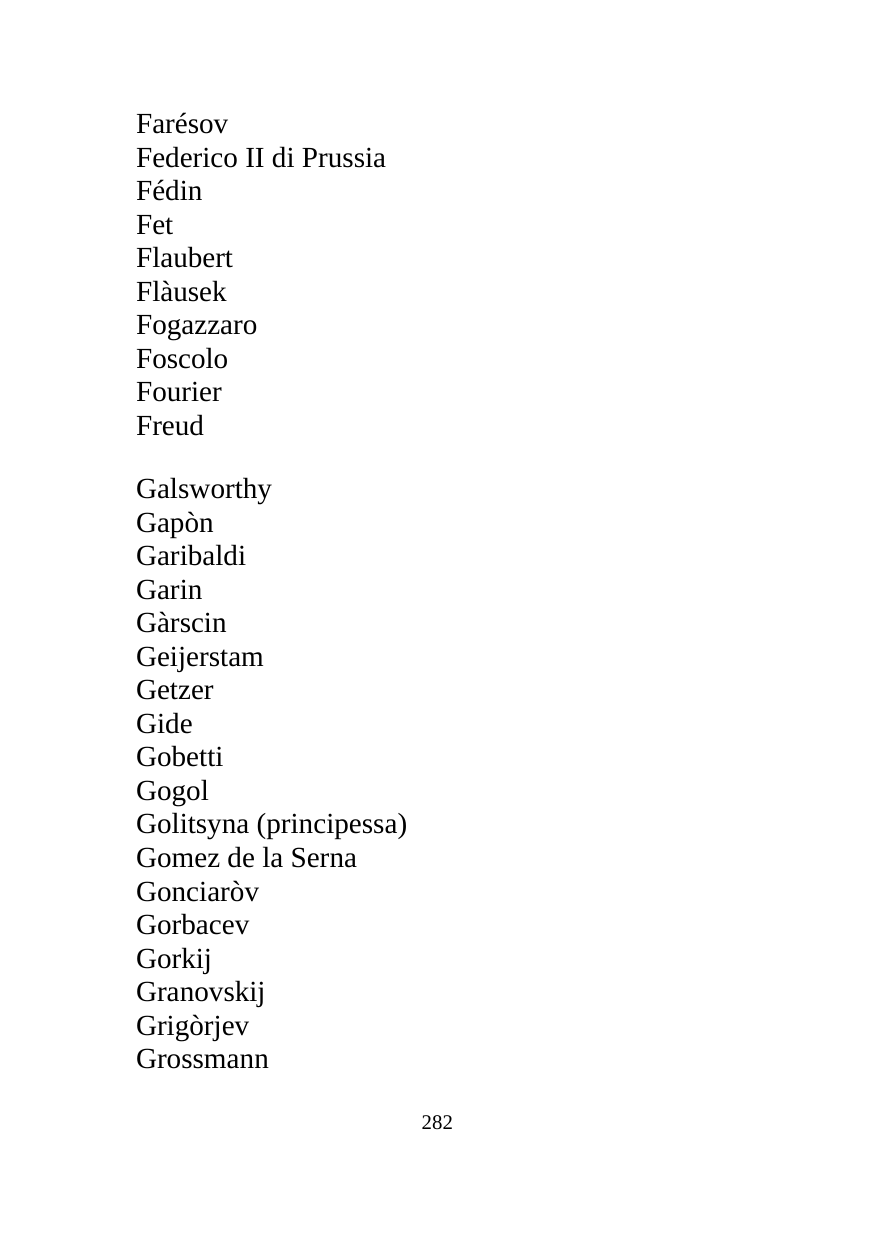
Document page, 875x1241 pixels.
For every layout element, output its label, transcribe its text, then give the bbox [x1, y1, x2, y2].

text Flàusek [106, 274, 768, 307]
text Fogazzaro [106, 307, 768, 341]
text Gide [106, 706, 768, 739]
text Galsworthy [106, 471, 768, 505]
text Fourier [106, 374, 768, 408]
text Gogol [106, 773, 768, 807]
text Gomez de la Serna [106, 840, 768, 874]
text Gapòn [106, 505, 768, 538]
text Fet [106, 207, 768, 240]
text Golitsyna (principessa) [106, 807, 768, 840]
text Fédin [106, 173, 768, 207]
text Foscolo [106, 341, 768, 374]
text Gobetti [106, 739, 768, 773]
text Grigòrjev [106, 1008, 768, 1041]
text Garibaldi [106, 538, 768, 572]
text Garin [106, 572, 768, 605]
text Freud [106, 408, 768, 442]
text Geijerstam [106, 639, 768, 672]
text Getzer [106, 672, 768, 706]
text Gorkij [106, 941, 768, 974]
text Grossmann [106, 1041, 768, 1075]
text Granovskij [106, 974, 768, 1008]
text Federico II di Prussia [106, 140, 768, 173]
text Flaubert [106, 240, 768, 274]
text Gàrscin [106, 605, 768, 639]
text Gorbacev [106, 907, 768, 941]
text Gonciaròv [106, 874, 768, 907]
text Farésov [106, 106, 768, 140]
